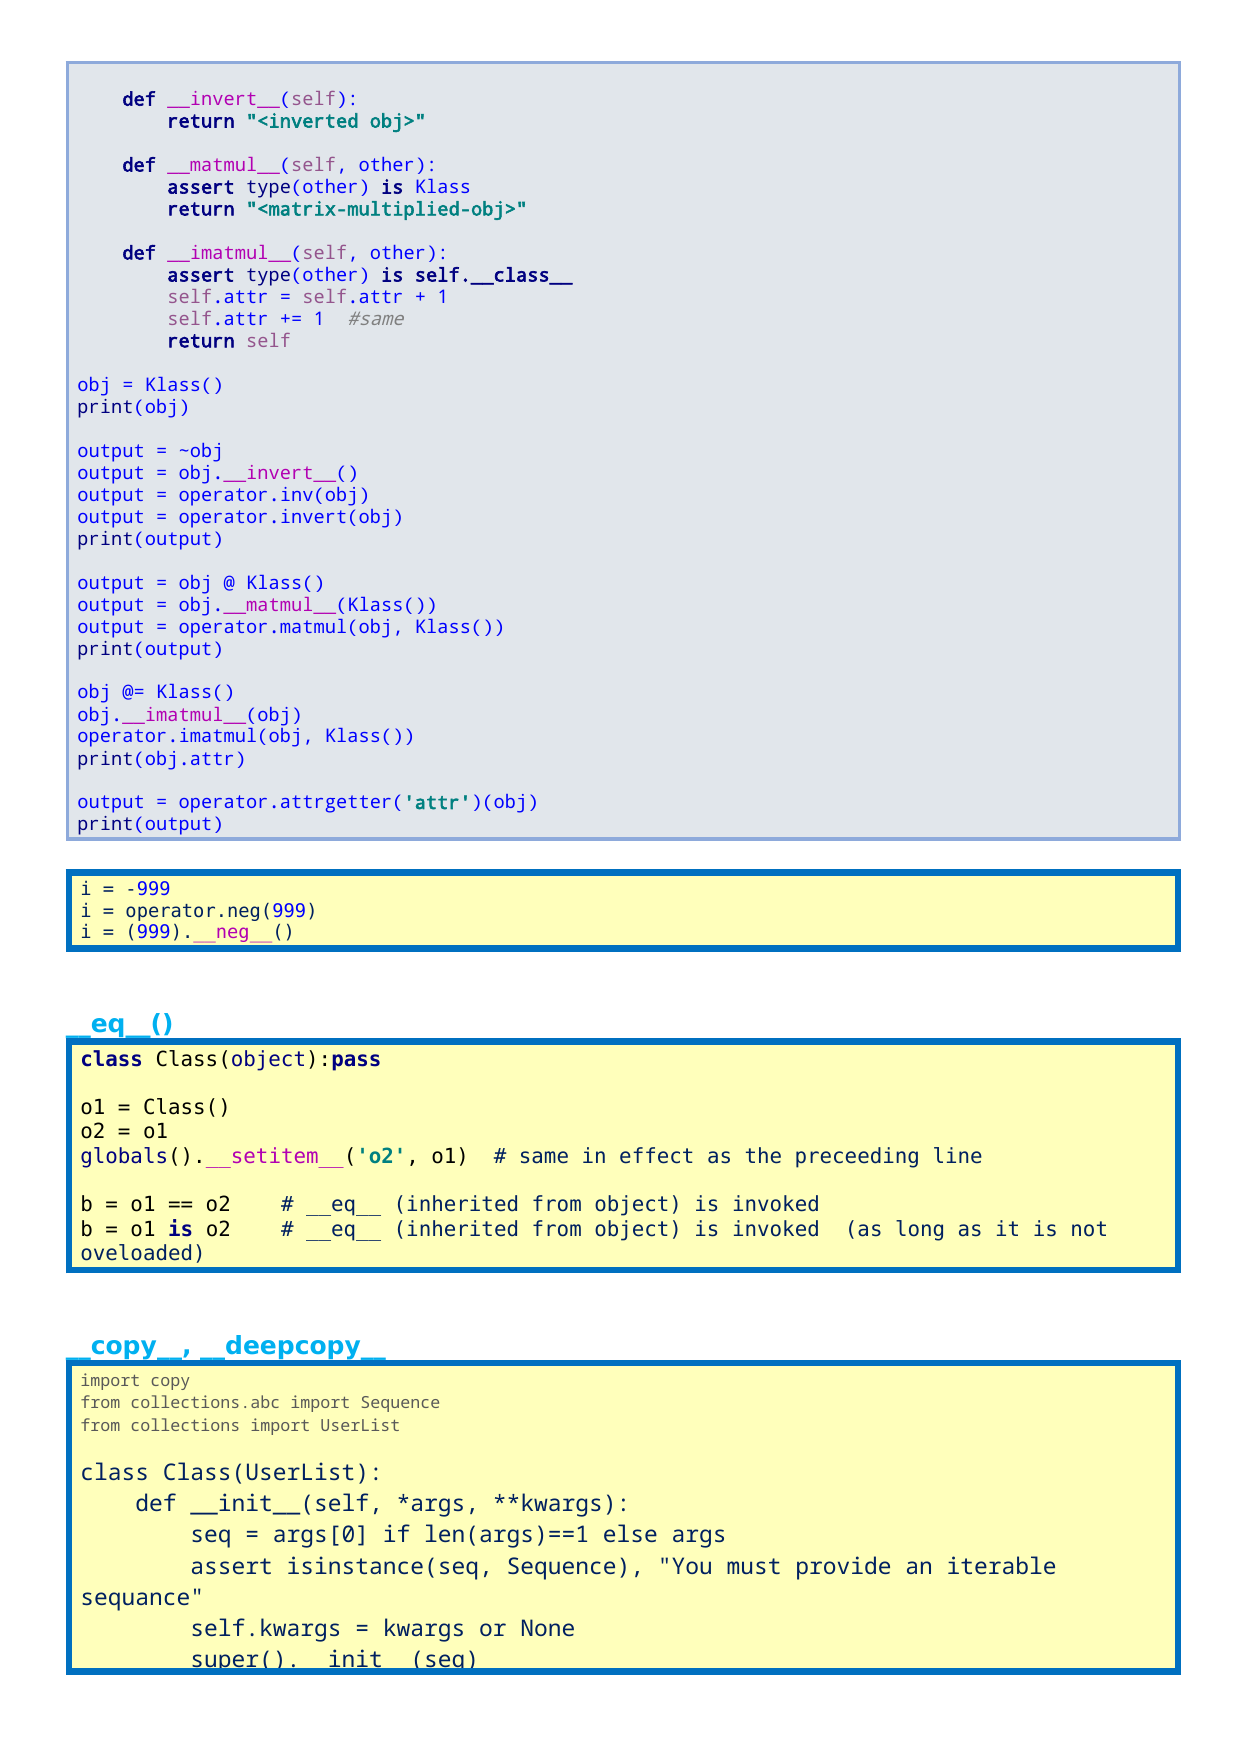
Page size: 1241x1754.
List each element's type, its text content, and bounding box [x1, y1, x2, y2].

title __eq__() [66, 1009, 1181, 1038]
text seq = args[0] if len(args)==1 else args [72, 1510, 1175, 1541]
text def __init__(self, *args, **kwargs): [72, 1479, 1175, 1510]
text assert isinstance(seq, Sequence), "You must provide an iterable sequance" [72, 1541, 1175, 1604]
text from collections.abc import Sequence [72, 1383, 1175, 1406]
text class Class(object):pass o1 = Class() o2 = o1 globals().__setitem__('o2', o1) # same in effect as the preceeding line b = o1 == o2 # __eq__ (inherited from object) is invoked b = o1 is o2 # __eq__ (inherited from object) is invoked (as long as it is not oveloaded) [72, 1045, 1175, 1267]
title __copy__, __deepcopy__ [66, 1331, 1181, 1360]
text self.attr = self.attr + 1 self.attr += 1 #same return self obj = Klass() print(obj) output = ~obj output = obj.__invert__() output = operator.inv(obj) output = operator.invert(obj) print(output) output = obj @ Klass() output = obj.__matmul__(Klass()) output = operator.matmul(obj, Klass()) print(output) obj @= Klass() obj.__imatmul__(obj) operator.imatmul(obj, Klass()) print(obj.attr) output = operator.attrgetter('attr')(obj) print(output) [69, 281, 1178, 837]
text class Class(UserList): [72, 1448, 1175, 1479]
text def __invert__(self): return "<inverted obj>" def __matmul__(self, other): assert type(other) is Klass return "<matrix-multiplied-obj>" def __imatmul__(self, other): assert type(other) is self.__class__ [69, 64, 1178, 281]
text self.kwargs = kwargs or None [72, 1604, 1175, 1635]
text super().__init__(seq) [72, 1635, 1175, 1668]
text from collections import UserList [72, 1406, 1175, 1428]
text import copy [72, 1366, 1175, 1383]
text i = -999 i = operator.neg(999) i = (999).__neg__() [72, 876, 1175, 945]
